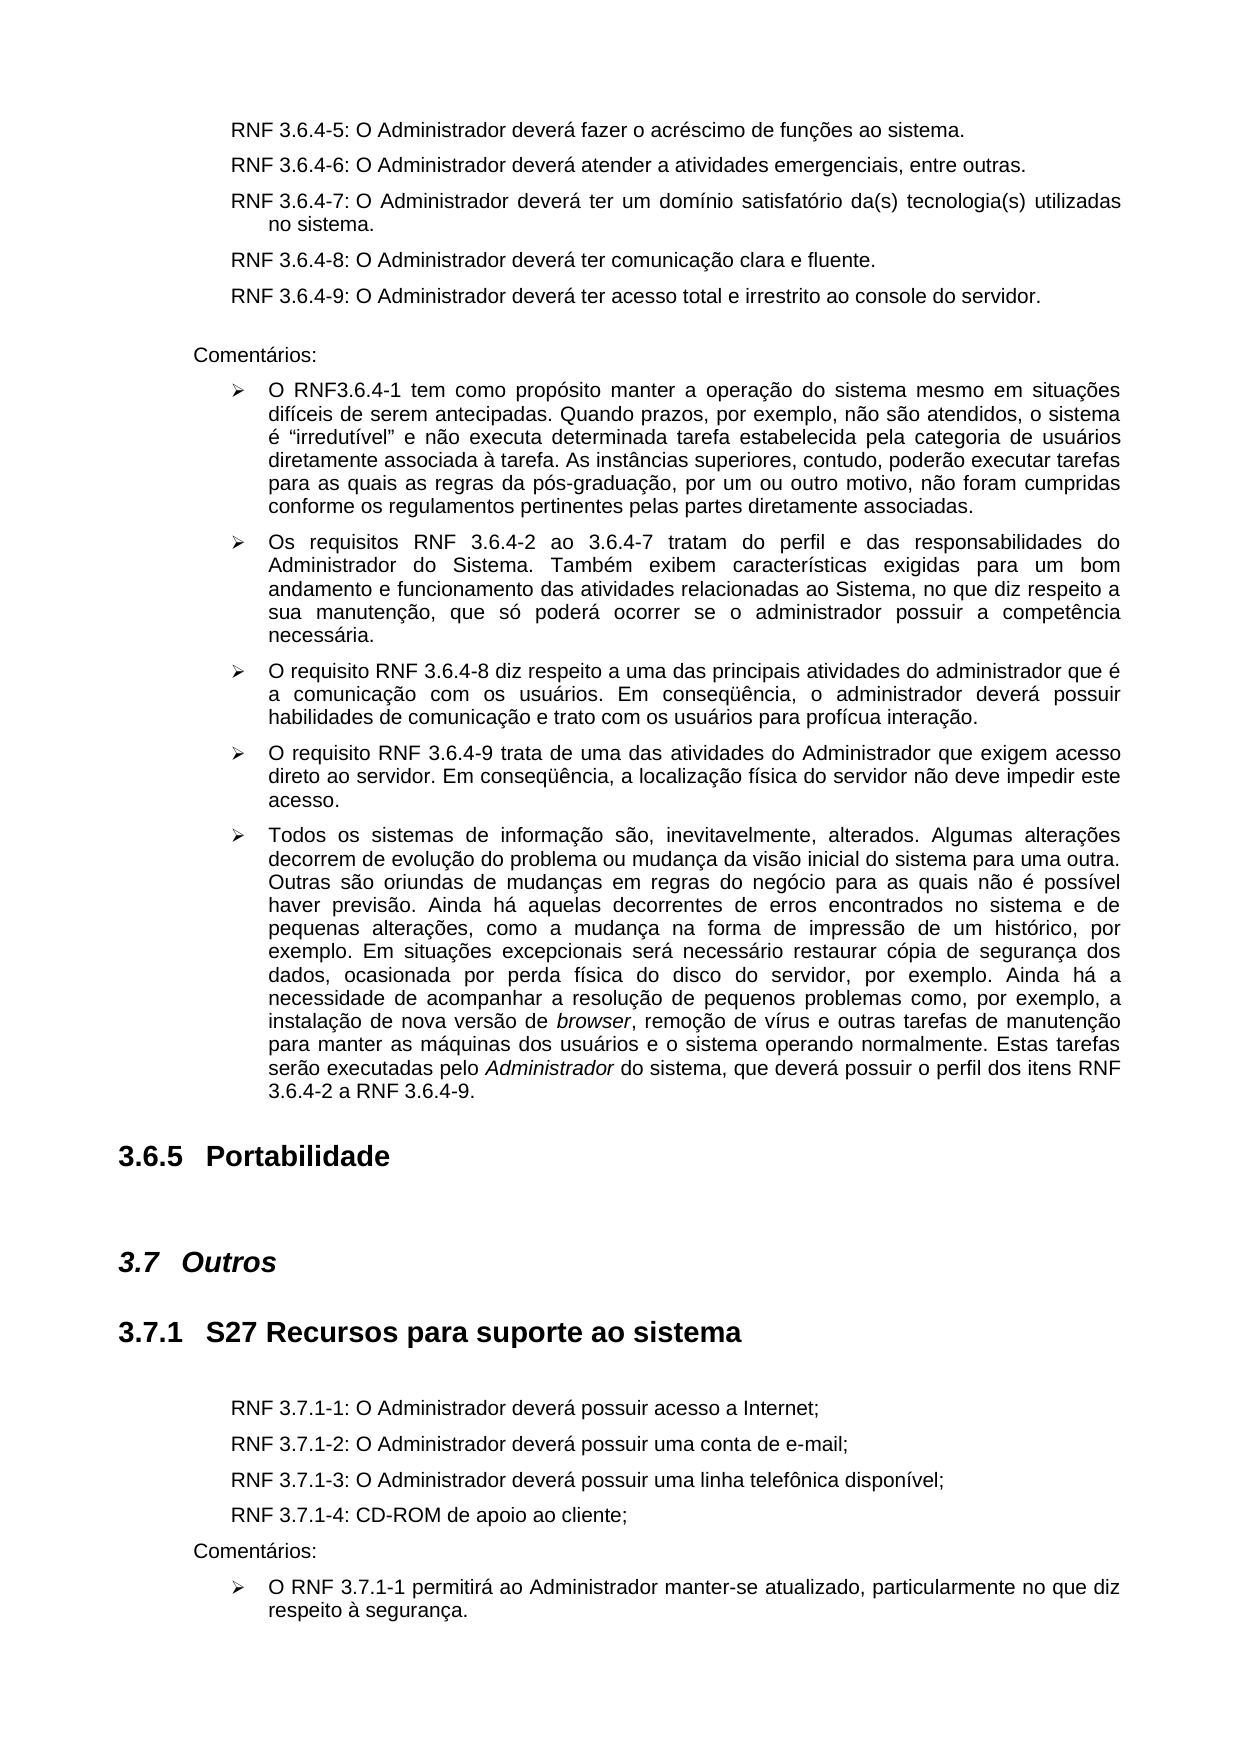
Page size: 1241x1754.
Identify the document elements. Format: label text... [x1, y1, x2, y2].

list O Administrador deverá ter acesso total e irrestrito ao console do servidor. [231, 284, 1122, 307]
list O Administrador deverá atender a atividades emergenciais, entre outras. [231, 154, 1122, 177]
list O Administrador deverá possuir uma conta de e-mail; [231, 1433, 1122, 1456]
list Os requisitos RNF 3.6.4-2 ao 3.6.4-7 tratam do perfil e das responsabilidades do Administrador do Sistema. Também exibem características exigidas para um bom andamento e funcionamento das atividades relacionadas ao Sistema, no que diz respeito a sua manutenção, que só poderá ocorrer se o administrador possuir a competência necessária. [231, 531, 1122, 647]
list O Administrador deverá fazer o acréscimo de funções ao sistema. [231, 118, 1122, 141]
subtitle S27 Recursos para suporte ao sistema [118, 1316, 1122, 1349]
list O Administrador deverá possuir uma linha telefônica disponível; [231, 1468, 1122, 1492]
list Todos os sistemas de informação são, inevitavelmente, alterados. Algumas alterações decorrem de evolução do problema ou mudança da visão inicial do sistema para uma outra. Outras são oriundas de mudanças em regras do negócio para as quais não é possível haver previsão. Ainda há aquelas decorrentes de erros encontrados no sistema e de pequenas alterações, como a mudança na forma de impressão de um histórico, por exemplo. Em situações excepcionais será necessário restaurar cópia de segurança dos dados, ocasionada por perda física do disco do servidor, por exemplo. Ainda há a necessidade de acompanhar a resolução de pequenos problemas como, por exemplo, a instalação de nova versão de browser, remoção de vírus e outras tarefas de manutenção para manter as máquinas dos usuários e o sistema operando normalmente. Estas tarefas serão executadas pelo Administrador do sistema, que deverá possuir o perfil dos itens RNF 3.6.4-2 a RNF 3.6.4-9. [231, 824, 1122, 1103]
list CD-ROM de apoio ao cliente; [231, 1504, 1122, 1527]
list O RNF 3.7.1-1 permitirá ao Administrador manter-se atualizado, particularmente no que diz respeito à segurança. [231, 1576, 1122, 1622]
list O Administrador deverá possuir acesso a Internet; [231, 1397, 1122, 1420]
subtitle Portabilidade [118, 1140, 1122, 1173]
list O Administrador deverá ter comunicação clara e fluente. [231, 248, 1122, 272]
list O requisito RNF 3.6.4-8 diz respeito a uma das principais atividades do administrador que é a comunicação com os usuários. Em conseqüência, o administrador deverá possuir habilidades de comunicação e trato com os usuários para profícua interação. [231, 659, 1122, 729]
subtitle Outros [118, 1246, 1122, 1278]
text Comentários: [193, 343, 1122, 366]
list O RNF3.6.4-1 tem como propósito manter a operação do sistema mesmo em situações difíceis de serem antecipadas. Quando prazos, por exemplo, não são atendidos, o sistema é “irredutível” e não executa determinada tarefa estabelecida pela categoria de usuários diretamente associada à tarefa. As instâncias superiores, contudo, poderão executar tarefas para as quais as regras da pós-graduação, por um ou outro motivo, não foram cumpridas conforme os regulamentos pertinentes pelas partes diretamente associadas. [231, 379, 1122, 518]
list O requisito RNF 3.6.4-9 trata de uma das atividades do Administrador que exigem acesso direto ao servidor. Em conseqüência, a localização física do servidor não deve impedir este acesso. [231, 742, 1122, 811]
text Comentários: [193, 1540, 1122, 1563]
list O Administrador deverá ter um domínio satisfatório da(s) tecnologia(s) utilizadas no sistema. [231, 189, 1122, 236]
